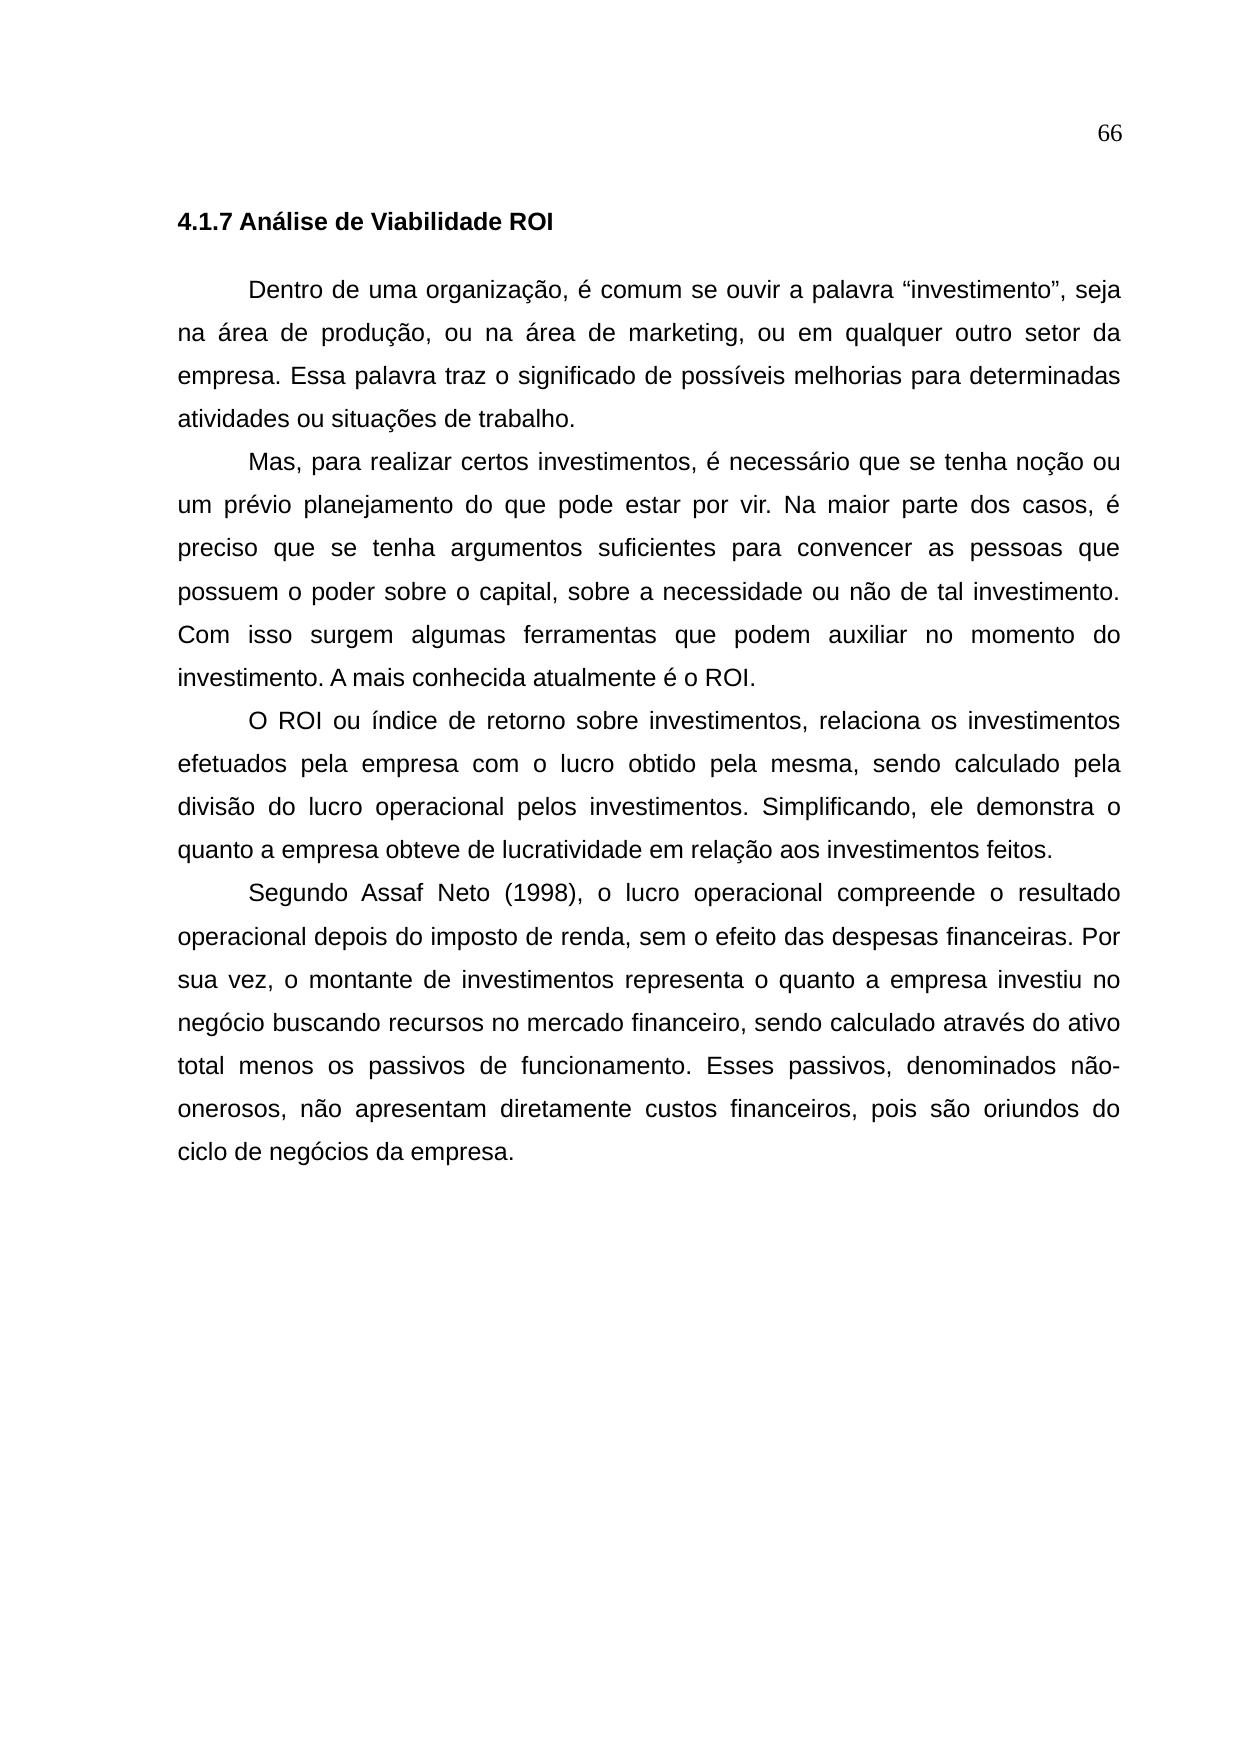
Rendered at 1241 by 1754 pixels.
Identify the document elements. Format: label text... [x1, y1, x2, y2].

subtitle 4.1.7 Análise de Viabilidade ROI [177, 207, 1122, 235]
text O ROI ou índice de retorno sobre investimentos, relaciona os investimentos efetuados pela empresa com o lucro obtido pela mesma, sendo calculado pela divisão do lucro operacional pelos investimentos. Simplificando, ele demonstra o quanto a empresa obteve de lucratividade em relação aos investimentos feitos. [177, 706, 1122, 864]
text Segundo Assaf Neto (1998), o lucro operacional compreende o resultado operacional depois do imposto de renda, sem o efeito das despesas financeiras. Por sua vez, o montante de investimentos representa o quanto a empresa investiu no negócio buscando recursos no mercado financeiro, sendo calculado através do ativo total menos os passivos de funcionamento. Esses passivos, denominados não-onerosos, não apresentam diretamente custos financeiros, pois são oriundos do ciclo de negócios da empresa. [177, 878, 1122, 1166]
text Dentro de uma organização, é comum se ouvir a palavra “investimento”, seja na área de produção, ou na área de marketing, ou em qualquer outro setor da empresa. Essa palavra traz o significado de possíveis melhorias para determinadas atividades ou situações de trabalho. [177, 274, 1122, 433]
text Mas, para realizar certos investimentos, é necessário que se tenha noção ou um prévio planejamento do que pode estar por vir. Na maior parte dos casos, é preciso que se tenha argumentos suficientes para convencer as pessoas que possuem o poder sobre o capital, sobre a necessidade ou não de tal investimento. Com isso surgem algumas ferramentas que podem auxiliar no momento do investimento. A mais conhecida atualmente é o ROI. [177, 447, 1122, 691]
